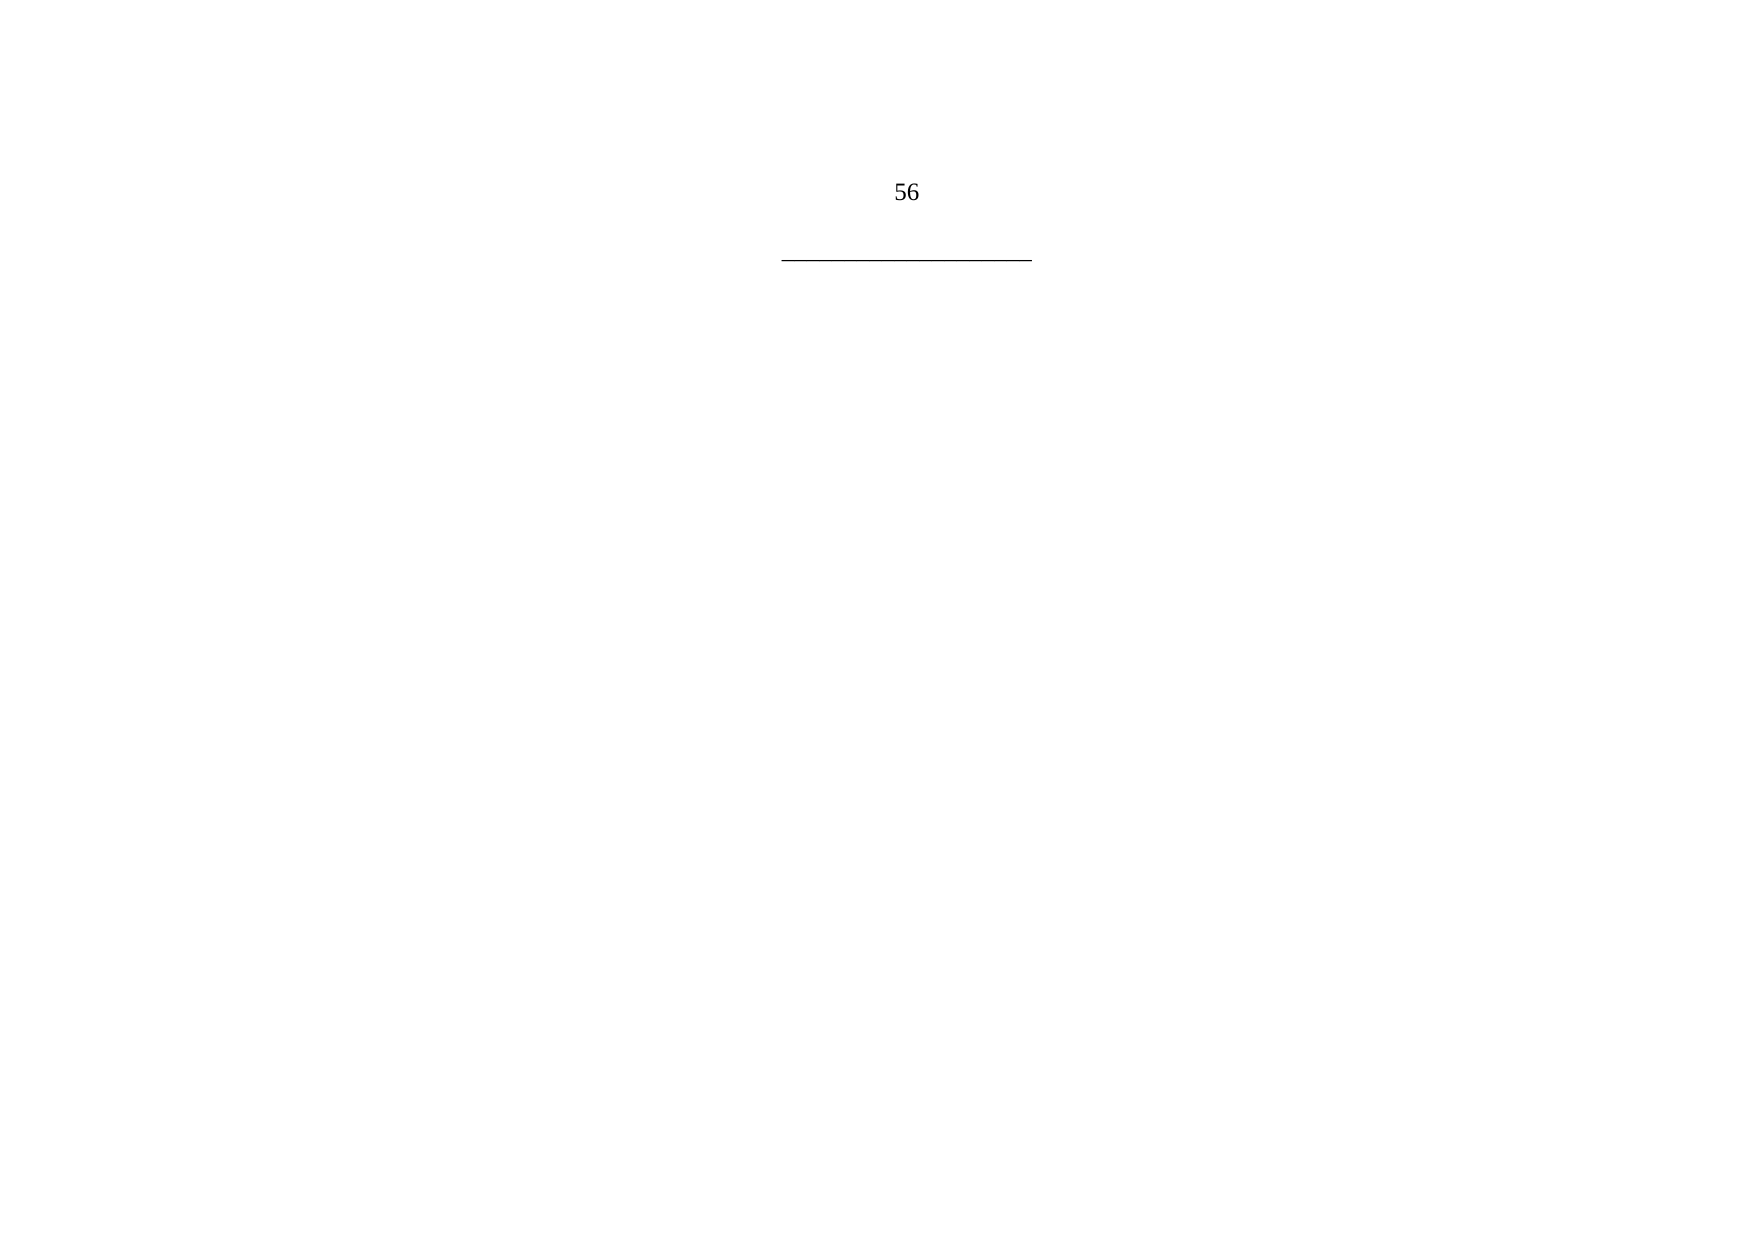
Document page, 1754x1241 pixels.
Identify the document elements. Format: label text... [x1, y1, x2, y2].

text ____________________ [118, 235, 1695, 263]
